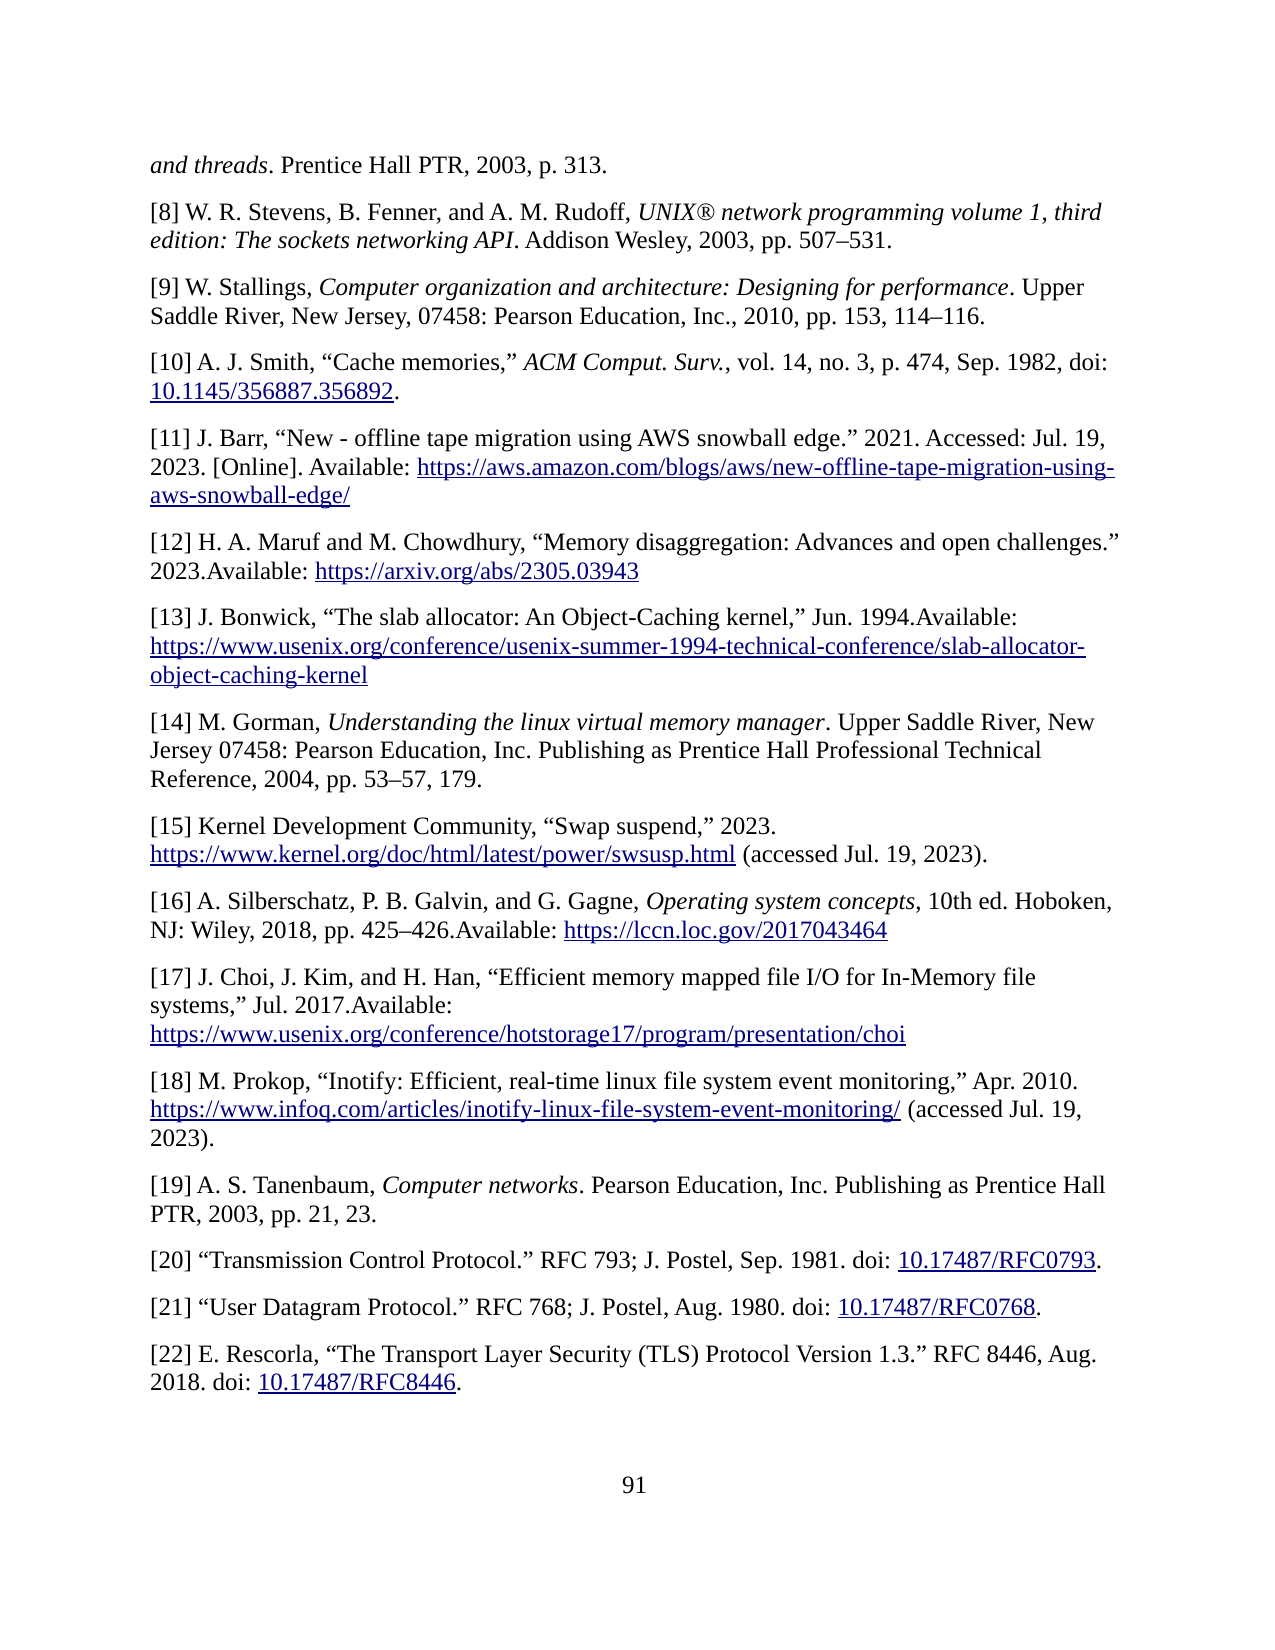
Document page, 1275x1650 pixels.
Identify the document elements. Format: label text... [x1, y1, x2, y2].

text [16] A. Silberschatz, P. B. Galvin, and G. Gagne, Operating system concepts, 10th ed. Hoboken, NJ: Wiley, 2018, pp. 425–426.Available: https://lccn.loc.gov/2017043464 [150, 886, 1125, 944]
text [15] Kernel Development Community, “Swap suspend,” 2023. https://www.kernel.org/doc/html/latest/power/swsusp.html (accessed Jul. 19, 2023). [150, 811, 1125, 868]
text [19] A. S. Tanenbaum, Computer networks. Pearson Education, Inc. Publishing as Prentice Hall PTR, 2003, pp. 21, 23. [150, 1170, 1125, 1227]
text and threads. Prentice Hall PTR, 2003, p. 313. [150, 150, 1125, 179]
text [13] J. Bonwick, “The slab allocator: An Object-Caching kernel,” Jun. 1994.Available: https://www.usenix.org/conference/usenix-summer-1994-technical-conference/slab-allocator-object-caching-kernel [150, 602, 1125, 689]
text [17] J. Choi, J. Kim, and H. Han, “Efficient memory mapped file I/O for In-Memory file systems,” Jul. 2017.Available: https://www.usenix.org/conference/hotstorage17/program/presentation/choi [150, 962, 1125, 1048]
text [21] “User Datagram Protocol.” RFC 768; J. Postel, Aug. 1980. doi: 10.17487/RFC0768. [150, 1292, 1125, 1321]
text [14] M. Gorman, Understanding the linux virtual memory manager. Upper Saddle River, New Jersey 07458: Pearson Education, Inc. Publishing as Prentice Hall Professional Technical Reference, 2004, pp. 53–57, 179. [150, 707, 1125, 793]
text [9] W. Stallings, Computer organization and architecture: Designing for performance. Upper Saddle River, New Jersey, 07458: Pearson Education, Inc., 2010, pp. 153, 114–116. [150, 272, 1125, 329]
text [12] H. A. Maruf and M. Chowdhury, “Memory disaggregation: Advances and open challenges.” 2023.Available: https://arxiv.org/abs/2305.03943 [150, 527, 1125, 584]
text [22] E. Rescorla, “The Transport Layer Security (TLS) Protocol Version 1.3.” RFC 8446, Aug. 2018. doi: 10.17487/RFC8446. [150, 1339, 1125, 1396]
text [8] W. R. Stevens, B. Fenner, and A. M. Rudoff, UNIX® network programming volume 1, third edition: The sockets networking API. Addison Wesley, 2003, pp. 507–531. [150, 197, 1125, 254]
text [20] “Transmission Control Protocol.” RFC 793; J. Postel, Sep. 1981. doi: 10.17487/RFC0793. [150, 1245, 1125, 1274]
text [11] J. Barr, “New - offline tape migration using AWS snowball edge.” 2021. Accessed: Jul. 19, 2023. [Online]. Available: https://aws.amazon.com/blogs/aws/new-offline-tape-migration-using-aws-snowball-edge/ [150, 423, 1125, 509]
text [10] A. J. Smith, “Cache memories,” ACM Comput. Surv., vol. 14, no. 3, p. 474, Sep. 1982, doi: 10.1145/356887.356892. [150, 347, 1125, 405]
text [18] M. Prokop, “Inotify: Efficient, real-time linux file system event monitoring,” Apr. 2010. https://www.infoq.com/articles/inotify-linux-file-system-event-monitoring/ (accessed Jul. 19, 2023). [150, 1066, 1125, 1152]
